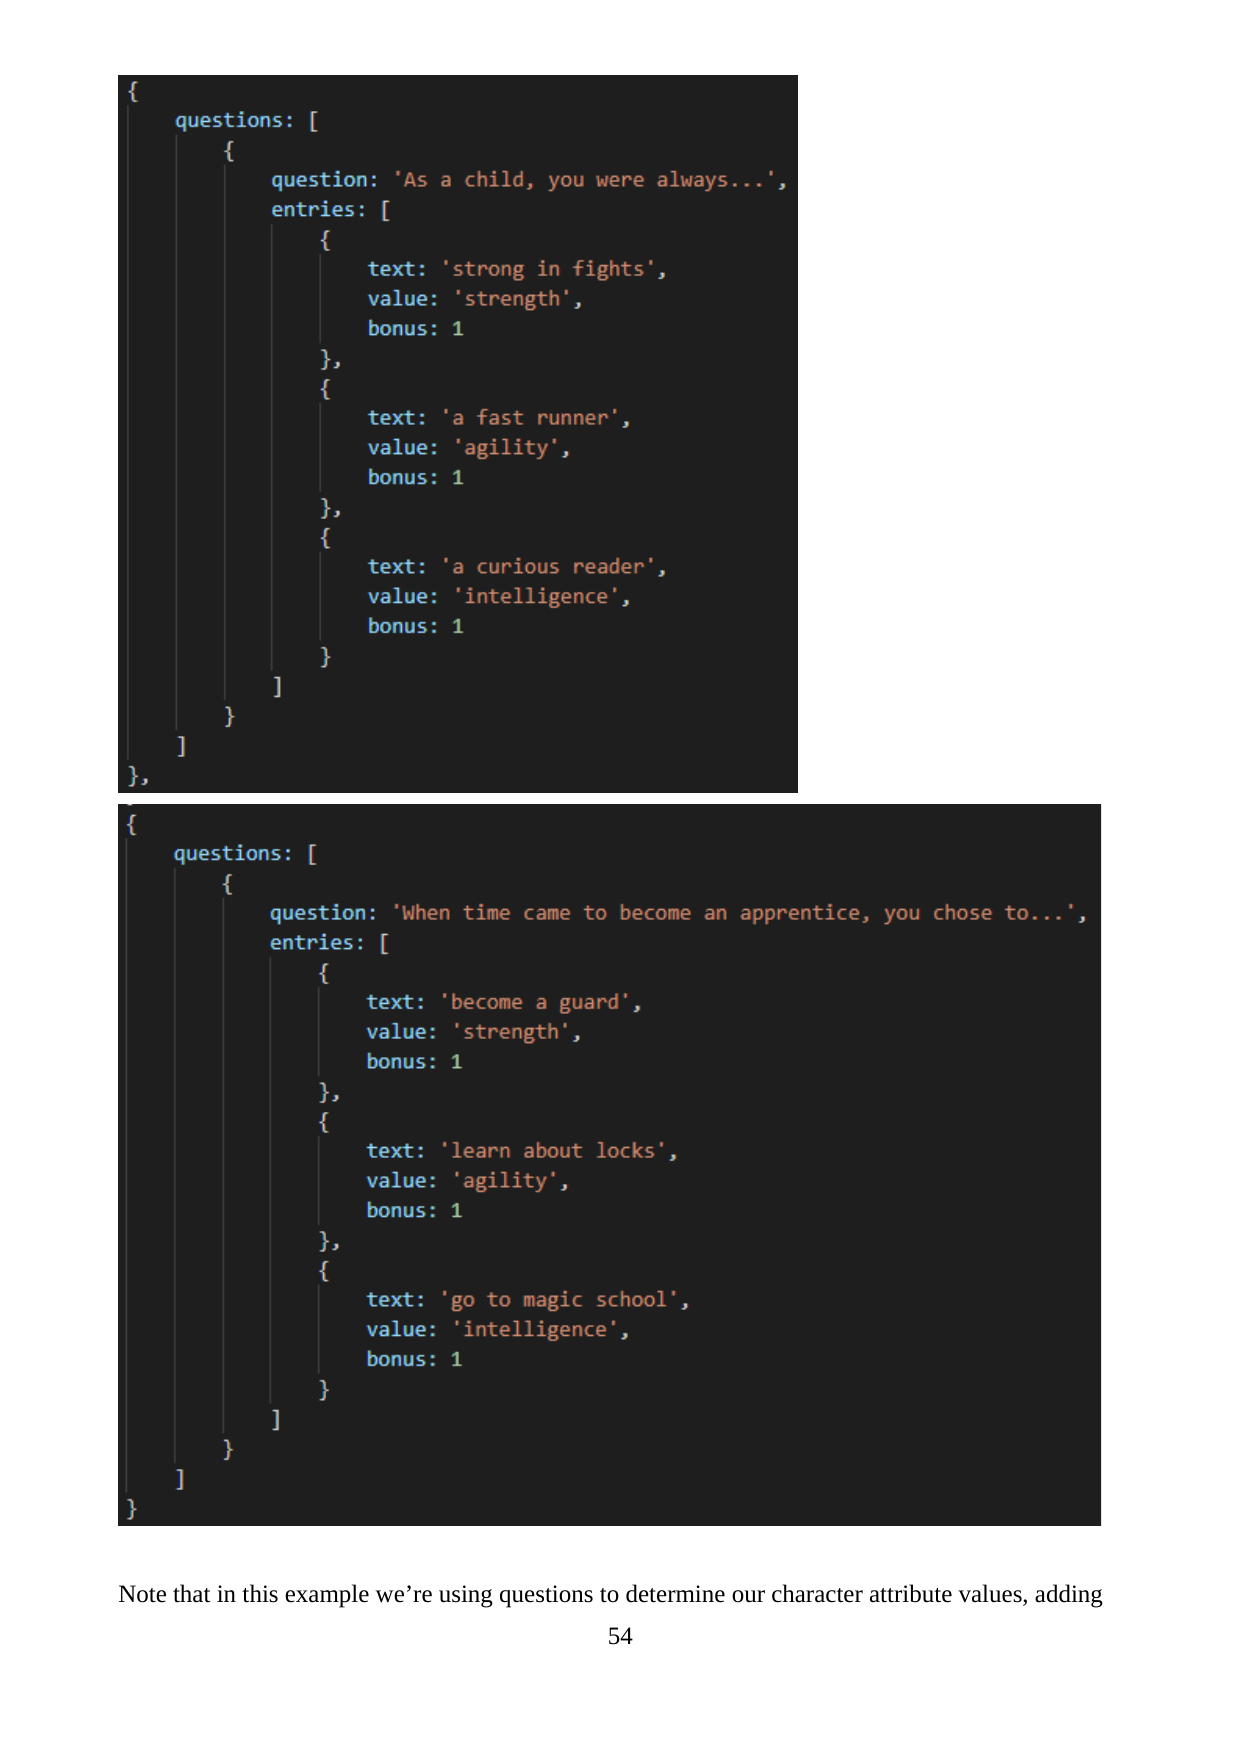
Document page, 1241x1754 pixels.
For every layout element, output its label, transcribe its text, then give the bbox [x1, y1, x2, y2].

text Note that in this example we’re using questions to determine our character attribute values, adding [118, 1579, 1122, 1608]
